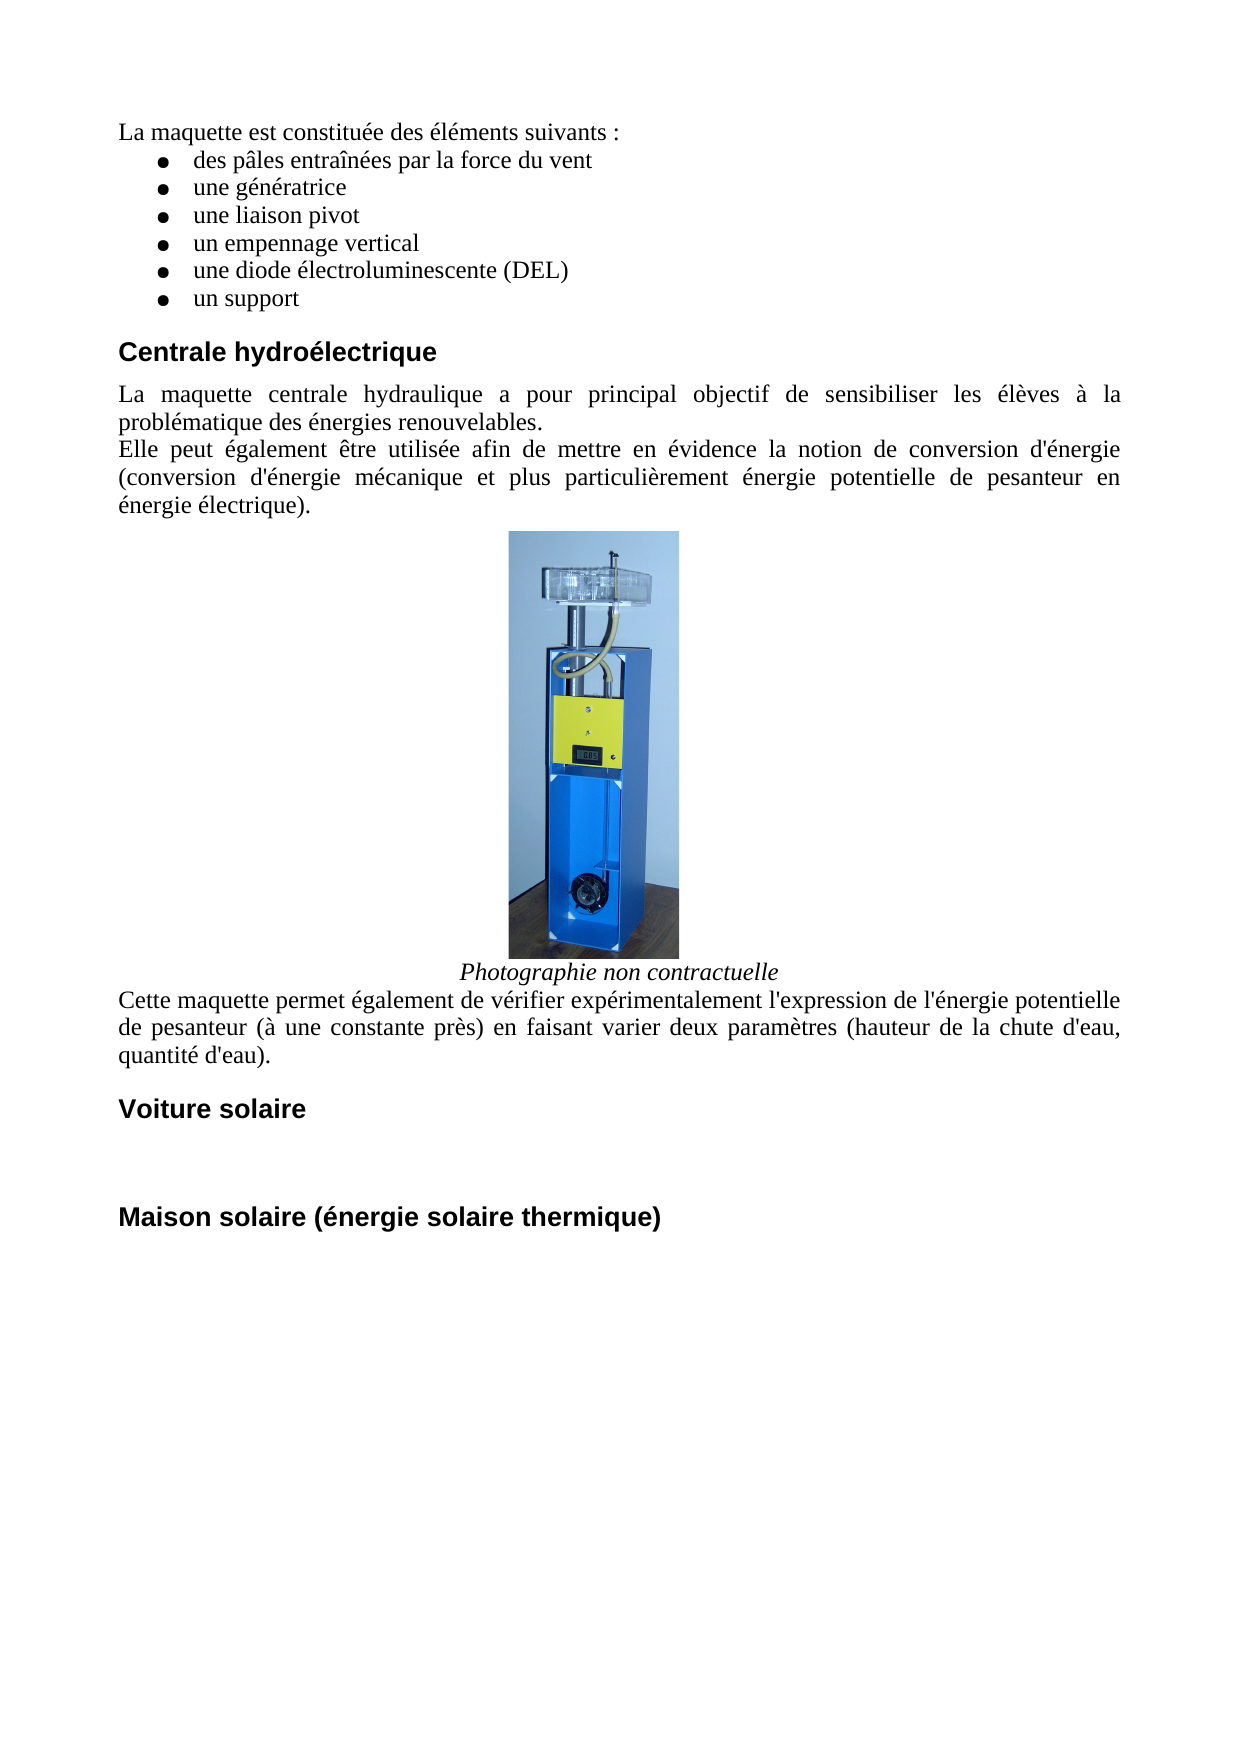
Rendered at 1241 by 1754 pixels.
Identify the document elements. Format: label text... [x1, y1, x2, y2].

text Elle peut également être utilisée afin de mettre en évidence la notion de conversion d'énergie (conversion d'énergie mécanique et plus particulièrement énergie potentielle de pesanteur en énergie électrique). [118, 435, 1122, 518]
subtitle Voiture solaire [118, 1094, 1122, 1124]
subtitle Centrale hydroélectrique [118, 337, 1122, 367]
list un support [156, 284, 1122, 312]
picture [508, 531, 680, 959]
text Cette maquette permet également de vérifier expérimentalement l'expression de l'énergie potentielle de pesanteur (à une constante près) en faisant varier deux paramètres (hauteur de la chute d'eau, quantité d'eau). [118, 986, 1122, 1069]
list une génératrice [156, 173, 1122, 201]
text La maquette est constituée des éléments suivants : [118, 118, 1122, 146]
list un empennage vertical [156, 229, 1122, 257]
list des pâles entraînées par la force du vent [156, 146, 1122, 173]
subtitle Maison solaire (énergie solaire thermique) [118, 1202, 1122, 1232]
text Photographie non contractuelle [118, 518, 1122, 986]
list une liaison pivot [156, 201, 1122, 229]
text La maquette centrale hydraulique a pour principal objectif de sensibiliser les élèves à la problématique des énergies renouvelables. [118, 380, 1122, 435]
list une diode électroluminescente (DEL) [156, 257, 1122, 284]
